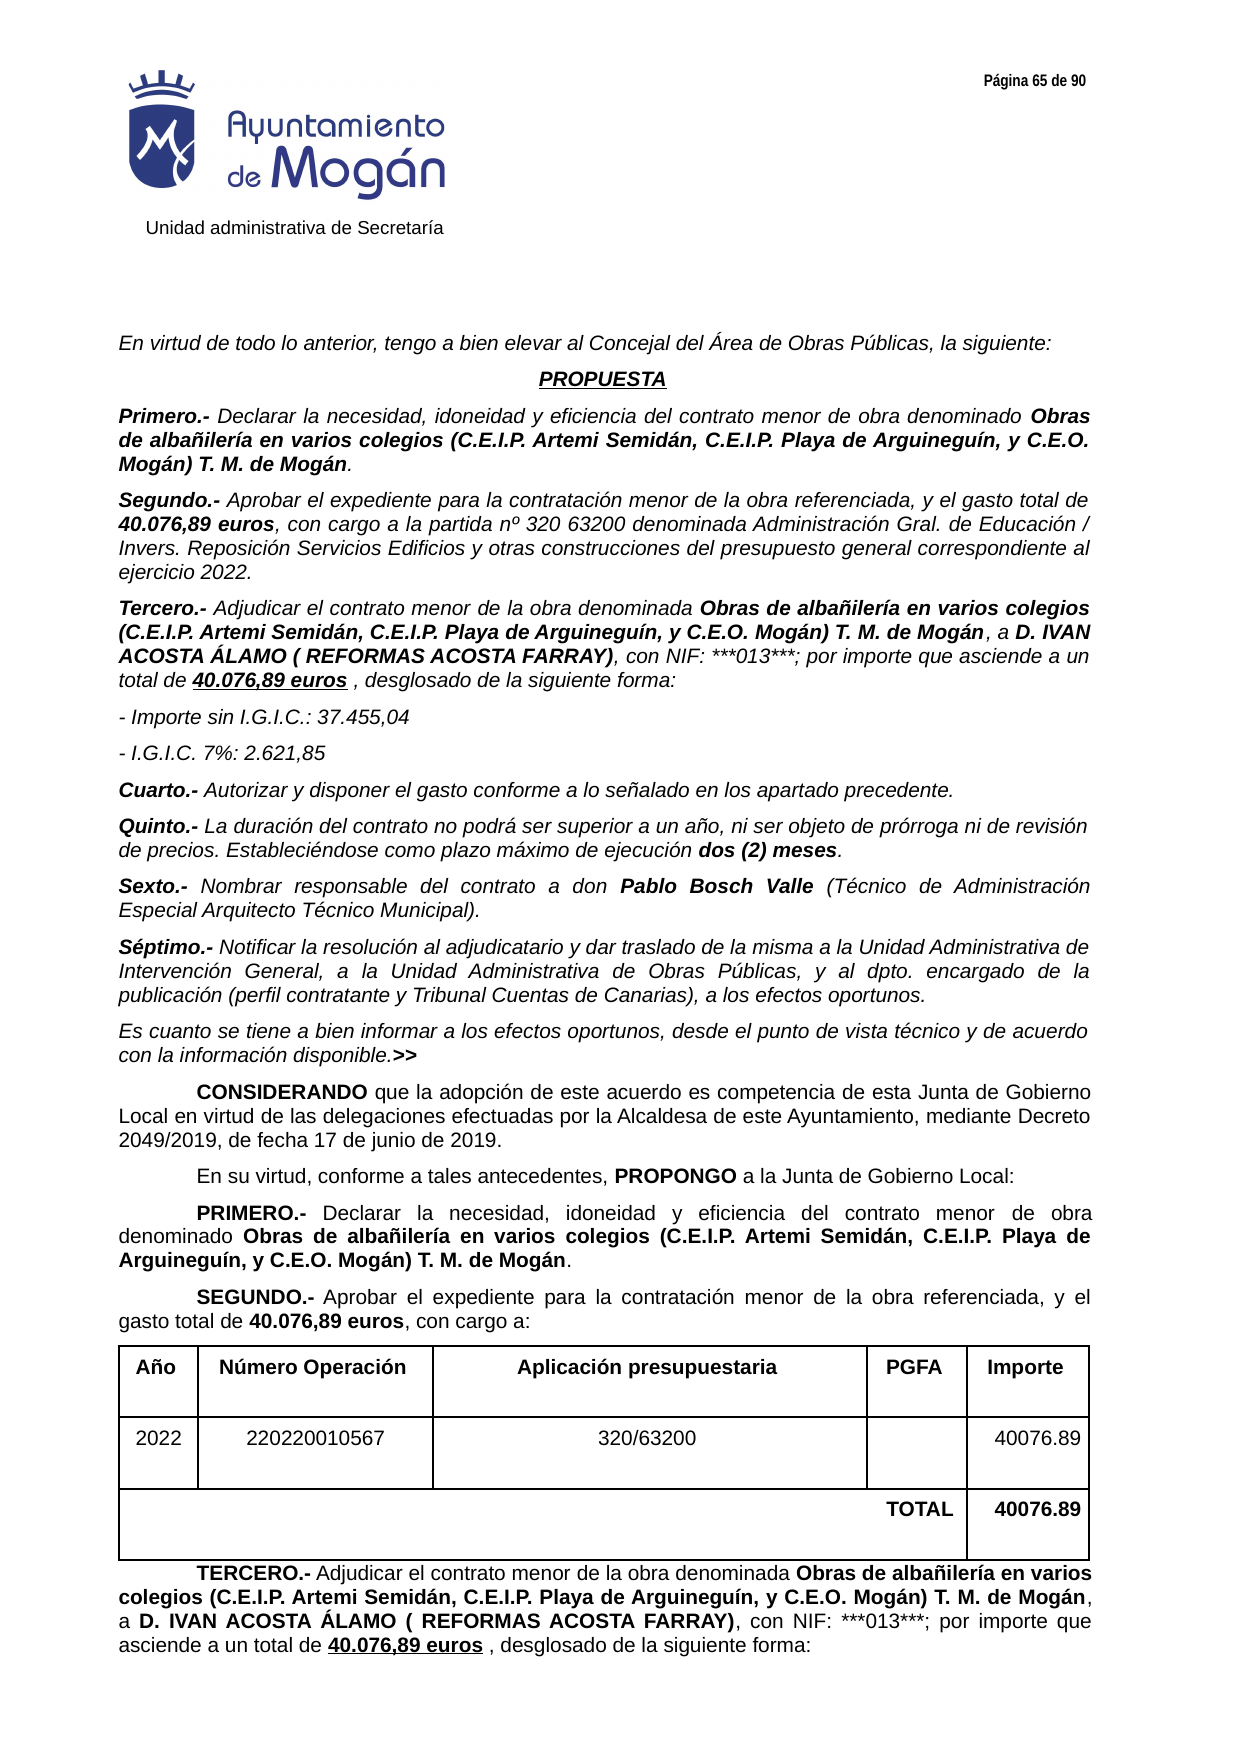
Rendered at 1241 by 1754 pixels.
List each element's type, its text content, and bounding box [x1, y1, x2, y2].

table_cell 40076,89 [968, 1490, 1088, 1558]
text Tercero.- Adjudicar el contrato menor de la obra denominada Obras de albañilería en varios colegios (C.E.I.P. Artemi Semidán, C.E.I.P. Playa de Arguineguín, y C.E.O. Mogán) T. M. de Mogán, a D. IVAN ACOSTA ÁLAMO ( REFORMAS ACOSTA FARRAY), con NIF: ***013***; por importe que asciende a un total de 40.076,89 euros , desglosado de la siguiente forma: [118, 596, 1092, 692]
table_header Año [120, 1347, 197, 1416]
text - Importe sin I.G.I.C.: 37.455,04 [118, 704, 1092, 728]
table_header PGFA [868, 1347, 966, 1416]
text Séptimo.- Notificar la resolución al adjudicatario y dar traslado de la misma a la Unidad Administrativa de Intervención General, a la Unidad Administrativa de Obras Públicas, y al dpto. encargado de la publicación (perfil contratante y Tribunal Cuentas de Canarias), a los efectos oportunos. [118, 935, 1092, 1007]
text TERCERO.- Adjudicar el contrato menor de la obra denominada Obras de albañilería en varios colegios (C.E.I.P. Artemi Semidán, C.E.I.P. Playa de Arguineguín, y C.E.O. Mogán) T. M. de Mogán, a D. IVAN ACOSTA ÁLAMO ( REFORMAS ACOSTA FARRAY), con NIF: ***013***; por importe que asciende a un total de 40.076,89 euros , desglosado de la siguiente forma: [118, 1561, 1092, 1656]
table_cell [868, 1418, 966, 1487]
text En su virtud, conforme a tales antecedentes, PROPONGO a la Junta de Gobierno Local: [118, 1164, 1092, 1188]
text Segundo.- Aprobar el expediente para la contratación menor de la obra referenciada, y el gasto total de 40.076,89 euros, con cargo a la partida nº 320 63200 denominada Administración Gral. de Educación / Invers. Reposición Servicios Edificios y otras construcciones del presupuesto general correspondiente al ejercicio 2022. [118, 488, 1092, 584]
text Cuarto.- Autorizar y disponer el gasto conforme a lo señalado en los apartado precedente. [118, 777, 1092, 801]
table_cell 320/63200 [434, 1418, 866, 1487]
text PRIMERO.- Declarar la necesidad, idoneidad y eficiencia del contrato menor de obra denominado Obras de albañilería en varios colegios (C.E.I.P. Artemi Semidán, C.E.I.P. Playa de Arguineguín, y C.E.O. Mogán) T. M. de Mogán. [118, 1200, 1092, 1272]
table_cell 220220010567 [199, 1418, 432, 1487]
text Es cuanto se tiene a bien informar a los efectos oportunos, desde el punto de vista técnico y de acuerdo con la información disponible.>> [118, 1019, 1092, 1067]
table_cell 40076,89 [968, 1418, 1088, 1487]
text Primero.- Declarar la necesidad, idoneidad y eficiencia del contrato menor de obra denominado Obras de albañilería en varios colegios (C.E.I.P. Artemi Semidán, C.E.I.P. Playa de Arguineguín, y C.E.O. Mogán) T. M. de Mogán. [118, 403, 1092, 475]
table_header Importe [968, 1347, 1088, 1416]
picture [128, 70, 445, 206]
table_header Número Operación [199, 1347, 432, 1416]
text SEGUNDO.- Aprobar el expediente para la contratación menor de la obra referenciada, y el gasto total de 40.076,89 euros, con cargo a: [118, 1285, 1092, 1333]
text Quinto.- La duración del contrato no podrá ser superior a un año, ni ser objeto de prórroga ni de revisión de precios. Estableciéndose como plazo máximo de ejecución dos (2) meses. [118, 814, 1092, 862]
table_header Aplicación presupuestaria [434, 1347, 866, 1416]
table_cell 2022 [120, 1418, 197, 1487]
table_cell TOTAL [120, 1490, 966, 1558]
text - I.G.I.C. 7%: 2.621,85 [118, 741, 1092, 765]
text En virtud de todo lo anterior, tengo a bien elevar al Concejal del Área de Obras Públicas, la siguiente: [118, 331, 1092, 354]
text PROPUESTA [118, 367, 1092, 391]
text CONSIDERANDO que la adopción de este acuerdo es competencia de esta Junta de Gobierno Local en virtud de las delegaciones efectuadas por la Alcaldesa de este Ayuntamiento, mediante Decreto 2049/2019, de fecha 17 de junio de 2019. [118, 1079, 1092, 1151]
text Sexto.- Nombrar responsable del contrato a don Pablo Bosch Valle (Técnico de Administración Especial Arquitecto Técnico Municipal). [118, 874, 1092, 922]
